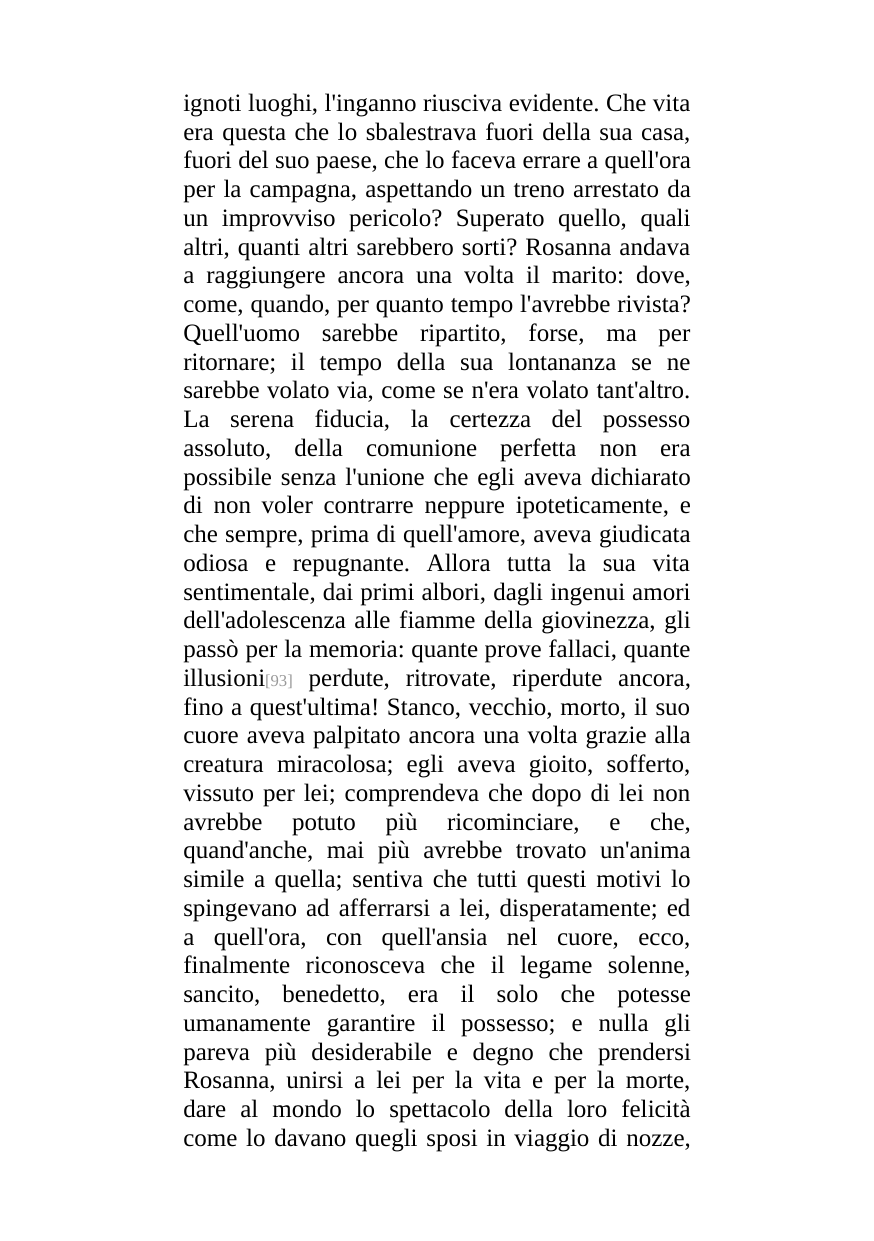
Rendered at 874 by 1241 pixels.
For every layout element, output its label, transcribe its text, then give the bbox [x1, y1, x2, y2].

text ignoti luoghi, l'inganno riusciva evidente. Che vita era questa che lo sbalestrava fuori della sua casa, fuori del suo paese, che lo faceva errare a quell'ora per la campagna, aspettando un treno arrestato da un improvviso pericolo? Superato quello, quali altri, quanti altri sarebbero sorti? Rosanna andava a raggiungere ancora una volta il marito: dove, come, quando, per quanto tempo l'avrebbe rivista? Quell'uomo sarebbe ripartito, forse, ma per ritornare; il tempo della sua lontananza se ne sarebbe volato via, come se n'era volato tant'altro. La serena fiducia, la certezza del possesso assoluto, della comunione perfetta non era possibile senza l'unione che egli aveva dichiarato di non voler contrarre neppure ipoteticamente, e che sempre, prima di quell'amore, aveva giudicata odiosa e repugnante. Allora tutta la sua vita sentimentale, dai primi albori, dagli ingenui amori dell'adolescenza alle fiamme della giovinezza, gli passò per la memoria: quante prove fallaci, quante illusioni[93] perdute, ritrovate, riperdute ancora, fino a quest'ultima! Stanco, vecchio, morto, il suo cuore aveva palpitato ancora una volta grazie alla creatura miracolosa; egli aveva gioito, sofferto, vissuto per lei; comprendeva che dopo di lei non avrebbe potuto più ricominciare, e che, quand'anche, mai più avrebbe trovato un'anima simile a quella; sentiva che tutti questi motivi lo spingevano ad afferrarsi a lei, disperatamente; ed a quell'ora, con quell'ansia nel cuore, ecco, finalmente riconosceva che il legame solenne, sancito, benedetto, era il solo che potesse umanamente garantire il possesso; e nulla gli pareva più desiderabile e degno che prendersi Rosanna, unirsi a lei per la vita e per la morte, dare al mondo lo spettacolo della loro felicità come lo davano quegli sposi in viaggio di nozze, [183, 88, 691, 1152]
